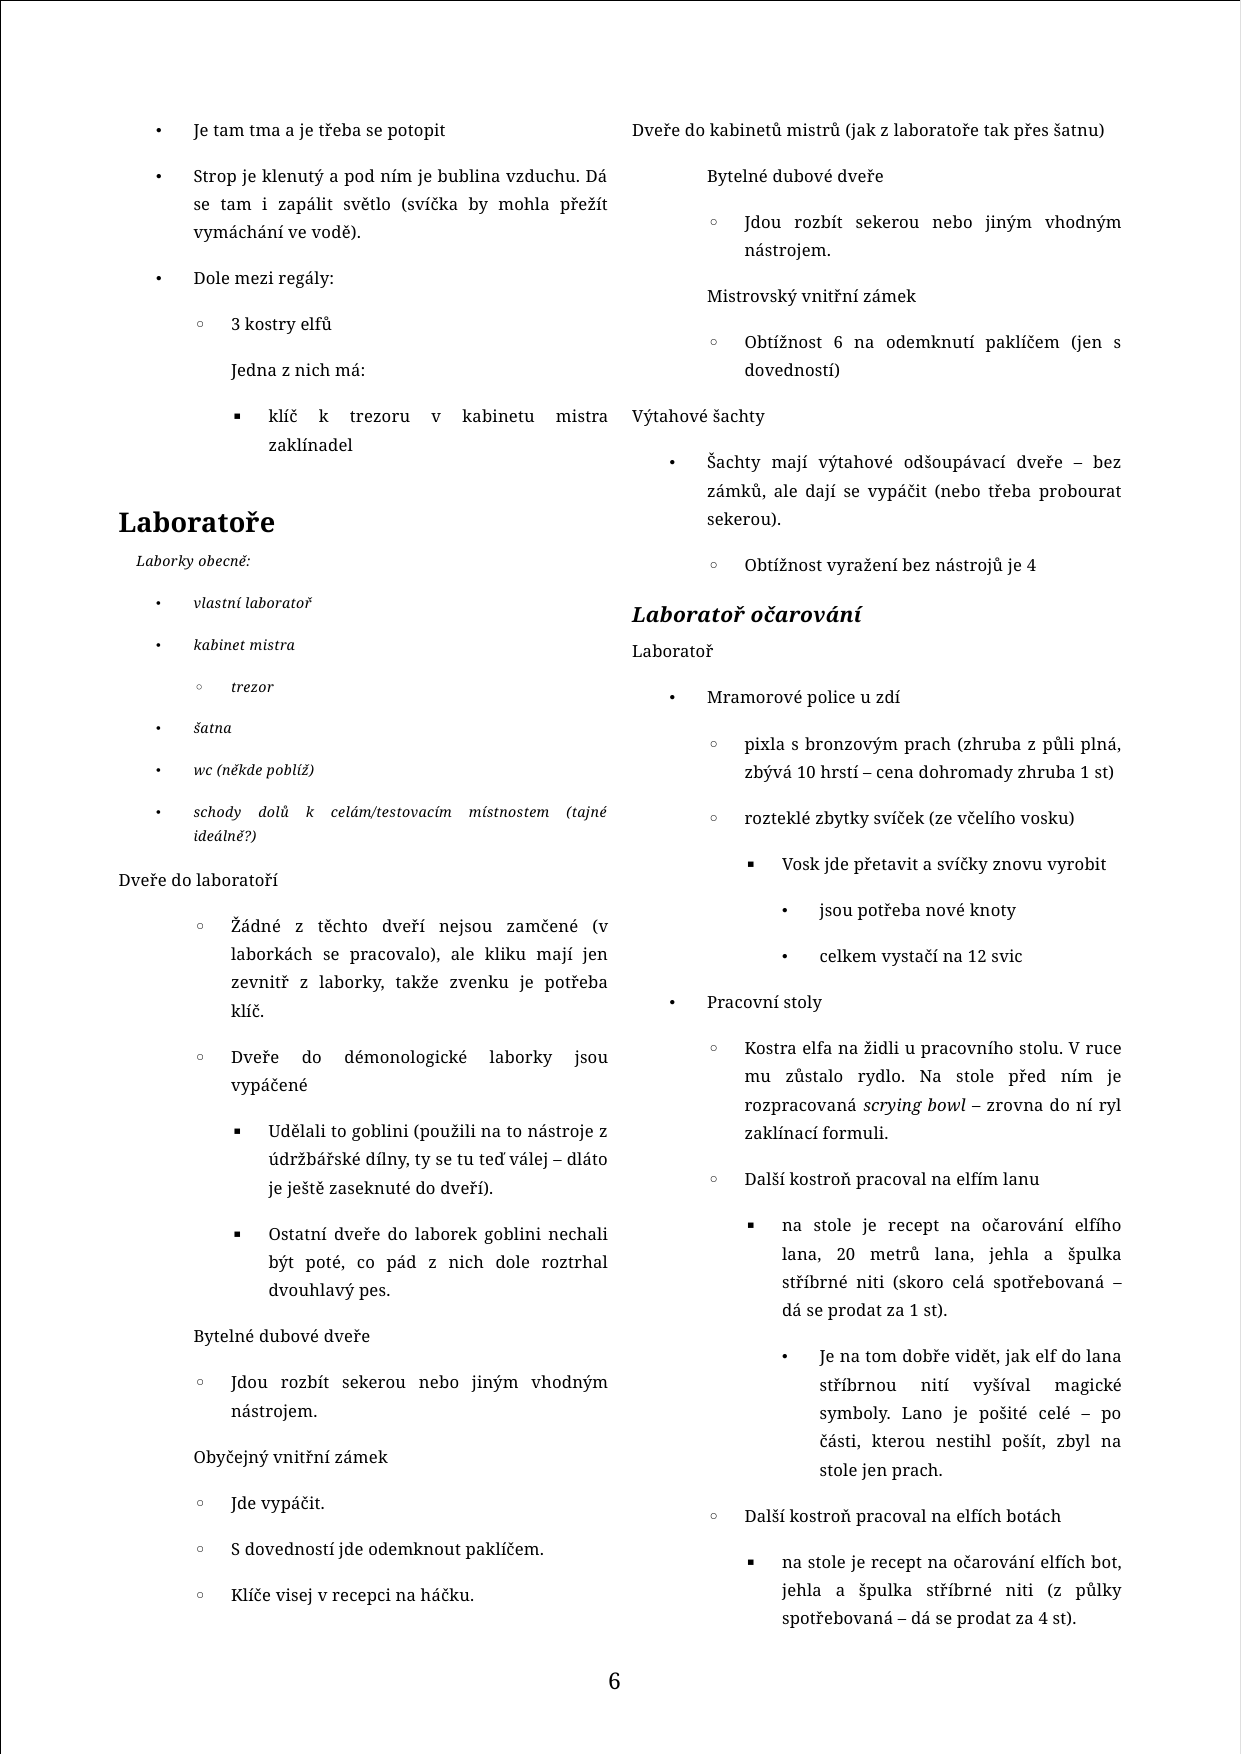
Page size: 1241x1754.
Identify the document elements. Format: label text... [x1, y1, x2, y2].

list Další kostroň pracoval na elfím lanu [707, 1168, 1122, 1191]
list na stole je recept na očarování elfího lana, 20 metrů lana, jehla a špulka stříbrné niti (skoro celá spotřebovaná – dá se prodat za 1 st). [744, 1214, 1122, 1322]
list šatna [156, 719, 608, 738]
list Je tam tma a je třeba se potopit [156, 118, 608, 141]
list Bytelné dubové dveře [156, 1325, 608, 1348]
text Laborky obecně: [136, 552, 608, 571]
list vlastní laboratoř [156, 593, 608, 613]
list Jdou rozbít sekerou nebo jiným vhodným nástrojem. [707, 210, 1122, 261]
list Dole mezi regály: [156, 267, 608, 290]
list Strop je klenutý a pod ním je bublina vzduchu. Dá se tam i zapálit světlo (svíčka by mohla přežít vymáchání ve vodě). [156, 164, 608, 244]
list Je na tom dobře vidět, jak elf do lana stříbrnou nití vyšíval magické symboly. Lano je pošité celé – po části, kterou nestihl pošít, zbyl na stole jen prach. [782, 1345, 1122, 1481]
list Jedna z nich má: [193, 359, 608, 382]
list Klíče visej v recepci na háčku. [193, 1584, 608, 1606]
list celkem vystačí na 12 svic [782, 945, 1122, 967]
list na stole je recept na očarování elfích bot, jehla a špulka stříbrné niti (z půlky spotřebovaná – dá se prodat za 4 st). [744, 1550, 1122, 1630]
list Udělali to goblini (použili na to nástroje z údržbářské dílny, ty se tu teď válej – dláto je ještě zaseknuté do dveří). [231, 1120, 608, 1199]
list Jde vypáčit. [193, 1492, 608, 1514]
list rozteklé zbytky svíček (ze včelího vosku) [707, 807, 1122, 829]
list Šachty mají výtahové odšoupávací dveře – bez zámků, ale dají se vypáčit (nebo třeba probourat sekerou). [669, 451, 1122, 531]
list Obtížnost 6 na odemknutí paklíčem (jen s dovedností) [707, 331, 1122, 382]
list trezor [193, 677, 608, 696]
list 3 kostry elfů [193, 313, 608, 336]
text Výtahové šachty [632, 405, 1122, 428]
list klíč k trezoru v kabinetu mistra zaklínadel [231, 405, 608, 456]
list Dveře do démonologické laborky jsou vypáčené [193, 1045, 608, 1096]
list Obtížnost vyražení bez nástrojů je 4 [707, 554, 1122, 577]
list wc (někde poblíž) [156, 761, 608, 780]
list Bytelné dubové dveře [669, 164, 1122, 187]
text Dveře do kabinetů mistrů (jak z laboratoře tak přes šatnu) [632, 118, 1122, 141]
text Laboratoř [632, 640, 1122, 663]
list pixla s bronzovým prach (zhruba z půli plná, zbývá 10 hrstí – cena dohromady zhruba 1 st) [707, 732, 1122, 783]
list jsou potřeba nové knoty [782, 899, 1122, 921]
subtitle Laboratoř očarování [632, 600, 1122, 628]
subtitle Laboratoře [118, 503, 608, 540]
list Jdou rozbít sekerou nebo jiným vhodným nástrojem. [193, 1371, 608, 1422]
list Obyčejný vnitřní zámek [156, 1446, 608, 1468]
list kabinet mistra [156, 635, 608, 654]
list Mistrovský vnitřní zámek [669, 285, 1122, 307]
list Kostra elfa na židli u pracovního stolu. V ruce mu zůstalo rydlo. Na stole před ním je rozpracovaná scrying bowl – zrovna do ní ryl zaklínací formuli. [707, 1037, 1122, 1144]
list Mramorové police u zdí [669, 686, 1122, 709]
text Dveře do laboratoří [118, 868, 608, 891]
list Další kostroň pracoval na elfích botách [707, 1504, 1122, 1527]
list Vosk jde přetavit a svíčky znovu vyrobit [744, 853, 1122, 875]
list Žádné z těchto dveří nejsou zamčené (v laborkách se pracovalo), ale kliku mají jen zevnitř z laborky, takže zvenku je potřeba klíč. [193, 914, 608, 1022]
list S dovedností jde odemknout paklíčem. [193, 1538, 608, 1560]
list Ostatní dveře do laborek goblini nechali být poté, co pád z nich dole roztrhal dvouhlavý pes. [231, 1222, 608, 1302]
list Pracovní stoly [669, 991, 1122, 1013]
list schody dolů k celám/testovacím místnostem (tajné ideálně?) [156, 802, 608, 846]
